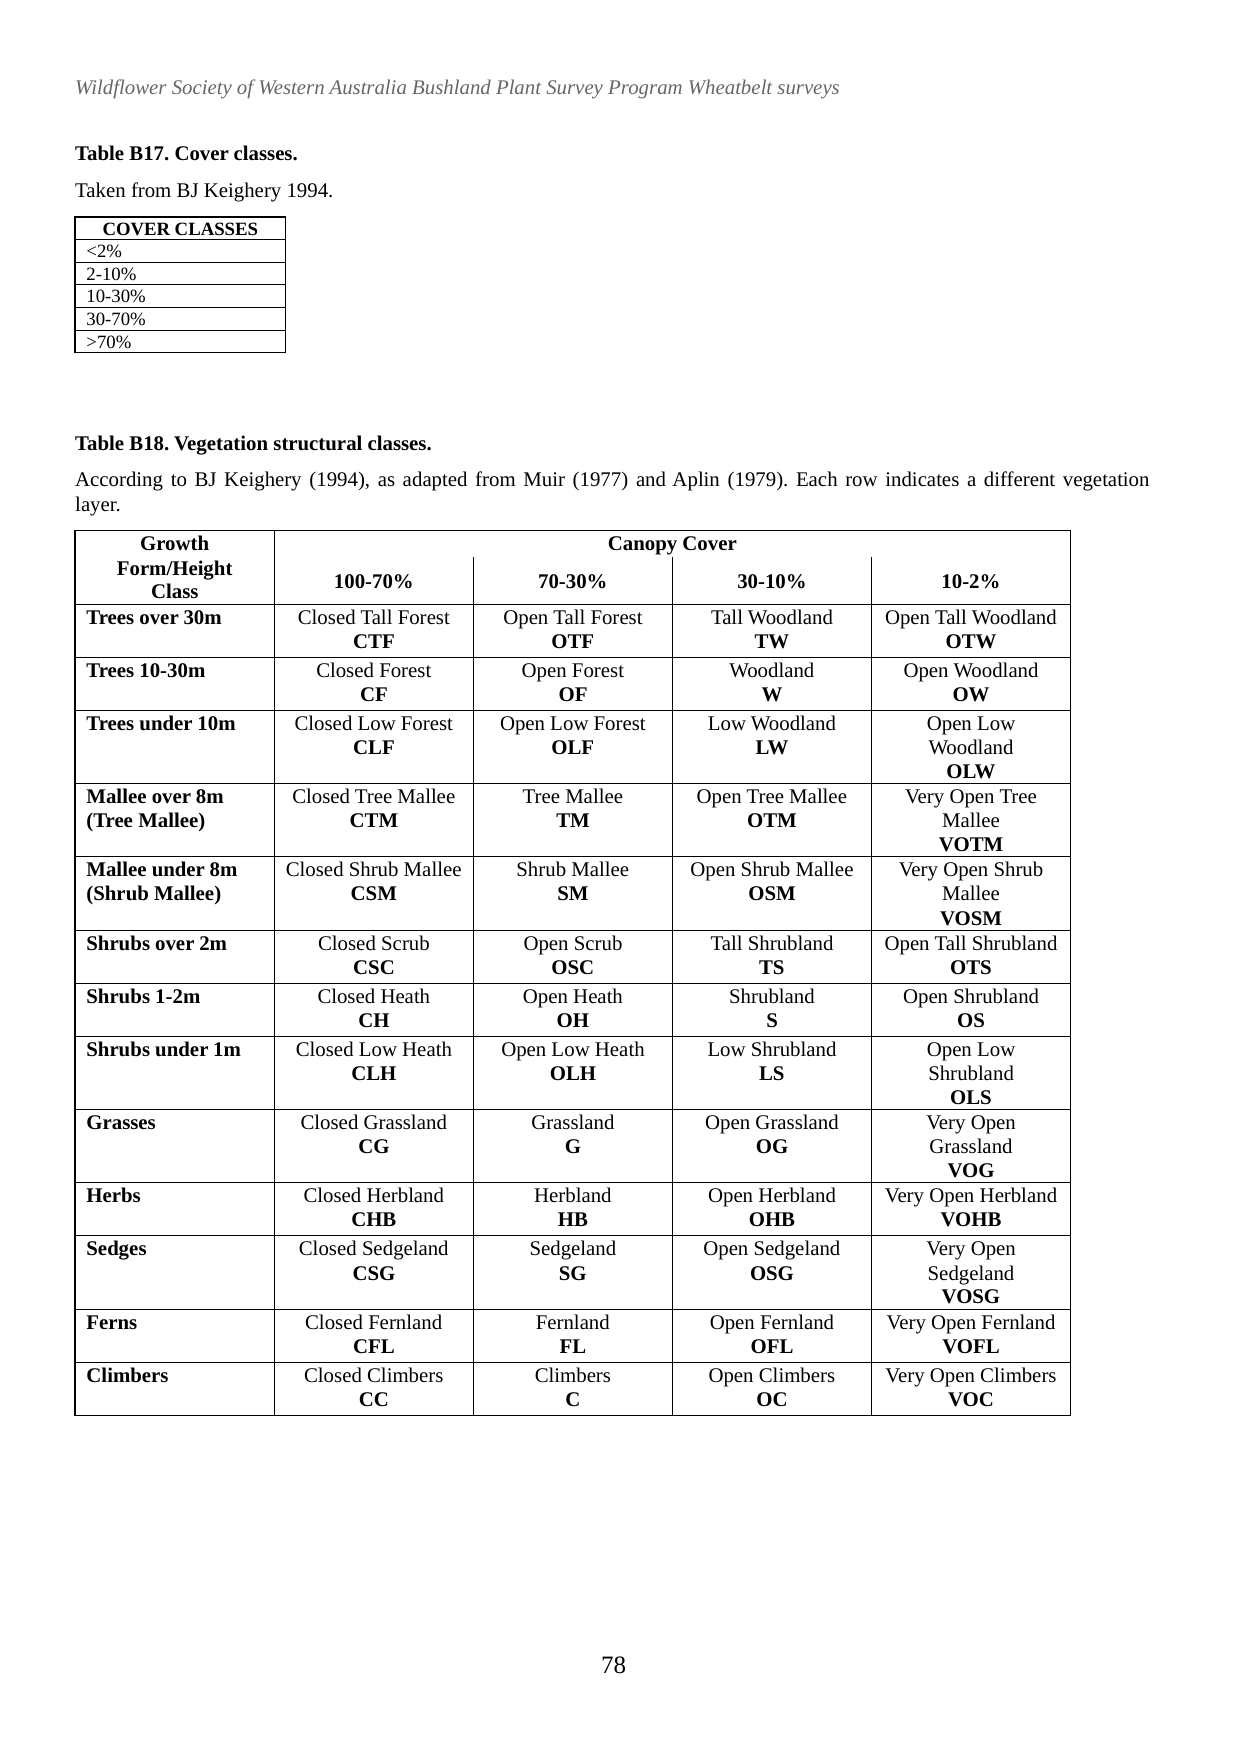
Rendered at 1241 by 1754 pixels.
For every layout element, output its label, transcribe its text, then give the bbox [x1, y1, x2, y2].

table_cell Open Low Forest OLF [474, 711, 672, 783]
table_cell 2-10% [76, 263, 285, 284]
table_cell Grasses [76, 1110, 274, 1182]
table_cell Closed Fernland CFL [275, 1310, 473, 1362]
table_cell Very Open Fernland VOFL [872, 1310, 1070, 1362]
table_cell Open Tall Woodland OTW [872, 605, 1070, 657]
table_cell Closed Low Heath CLH [275, 1037, 473, 1109]
table_cell Closed Heath CH [275, 984, 473, 1036]
table_cell Mallee under 8m (Shrub Mallee) [76, 857, 274, 929]
table_cell >70% [76, 331, 285, 352]
table_cell Open Grassland OG [673, 1110, 871, 1182]
table_cell Very Open Climbers VOC [872, 1363, 1070, 1415]
table_cell Climbers C [474, 1363, 672, 1415]
table_cell 100-70% [275, 557, 473, 603]
table_cell 30-70% [76, 308, 285, 329]
table_cell Mallee over 8m (Tree Mallee) [76, 784, 274, 856]
table_cell Shrubs 1-2m [76, 984, 274, 1036]
table_cell Shrub Mallee SM [474, 857, 672, 929]
table_cell Very Open Shrub Mallee VOSM [872, 857, 1070, 929]
table_cell Shrubs over 2m [76, 931, 274, 983]
table_cell 10-2% [872, 557, 1070, 603]
table_cell Open Tree Mallee OTM [673, 784, 871, 856]
table_cell Trees 10-30m [76, 658, 274, 710]
table_cell Open Woodland OW [872, 658, 1070, 710]
table_cell Tree Mallee TM [474, 784, 672, 856]
table_cell 30-10% [673, 557, 871, 603]
table_cell Tall Shrubland TS [673, 931, 871, 983]
table_cell Trees over 30m [76, 605, 274, 657]
text Taken from BJ Keighery 1994. [75, 178, 1152, 202]
table_header Canopy Cover [275, 531, 1070, 557]
table_cell Low Shrubland LS [673, 1037, 871, 1109]
table_cell Open Scrub OSC [474, 931, 672, 983]
table_header COVER CLASSES [76, 218, 285, 239]
table_cell Shrubland S [673, 984, 871, 1036]
table_cell Open Low Shrubland OLS [872, 1037, 1070, 1109]
table_cell Closed Shrub Mallee CSM [275, 857, 473, 929]
table_cell Trees under 10m [76, 711, 274, 783]
text According to BJ Keighery (1994), as adapted from Muir (1977) and Aplin (1979). Each row indicates a different vegetation layer. [75, 467, 1152, 516]
table_cell Closed Tree Mallee CTM [275, 784, 473, 856]
table_cell 70-30% [474, 557, 672, 603]
table_cell Open Shrubland OS [872, 984, 1070, 1036]
table_cell Open Tall Forest OTF [474, 605, 672, 657]
table_cell Open Tall Shrubland OTS [872, 931, 1070, 983]
table_cell Woodland W [673, 658, 871, 710]
table_cell Very Open Grassland VOG [872, 1110, 1070, 1182]
table_cell Open Herbland OHB [673, 1183, 871, 1235]
table_cell Very Open Herbland VOHB [872, 1183, 1070, 1235]
table_cell Open Climbers OC [673, 1363, 871, 1415]
subtitle Table B17. Cover classes. [75, 141, 1152, 165]
table_cell Very Open Sedgeland VOSG [872, 1236, 1070, 1308]
table_cell Open Fernland OFL [673, 1310, 871, 1362]
table_cell Ferns [76, 1310, 274, 1362]
table_cell Herbs [76, 1183, 274, 1235]
table_cell Closed Tall Forest CTF [275, 605, 473, 657]
table_cell Climbers [76, 1363, 274, 1415]
table_cell Open Sedgeland OSG [673, 1236, 871, 1308]
table_cell Tall Woodland TW [673, 605, 871, 657]
table_cell Open Low Woodland OLW [872, 711, 1070, 783]
table_cell Closed Sedgeland CSG [275, 1236, 473, 1308]
table_cell Open Heath OH [474, 984, 672, 1036]
table_cell Closed Grassland CG [275, 1110, 473, 1182]
table_cell Low Woodland LW [673, 711, 871, 783]
table_header Growth Form/Height Class [76, 531, 274, 603]
table_cell Closed Herbland CHB [275, 1183, 473, 1235]
table_cell Fernland FL [474, 1310, 672, 1362]
table_cell Closed Climbers CC [275, 1363, 473, 1415]
table_cell Herbland HB [474, 1183, 672, 1235]
subtitle Table B18. Vegetation structural classes. [75, 431, 1152, 455]
table_cell Closed Scrub CSC [275, 931, 473, 983]
table_cell Open Forest OF [474, 658, 672, 710]
table_cell Sedgeland SG [474, 1236, 672, 1308]
table_cell Closed Low Forest CLF [275, 711, 473, 783]
table_cell Open Low Heath OLH [474, 1037, 672, 1109]
table_cell Open Shrub Mallee OSM [673, 857, 871, 929]
table_cell <2% [76, 240, 285, 262]
table_cell Very Open Tree Mallee VOTM [872, 784, 1070, 856]
table_cell Closed Forest CF [275, 658, 473, 710]
table_cell Grassland G [474, 1110, 672, 1182]
table_cell 10-30% [76, 285, 285, 307]
table_cell Sedges [76, 1236, 274, 1308]
table_cell Shrubs under 1m [76, 1037, 274, 1109]
